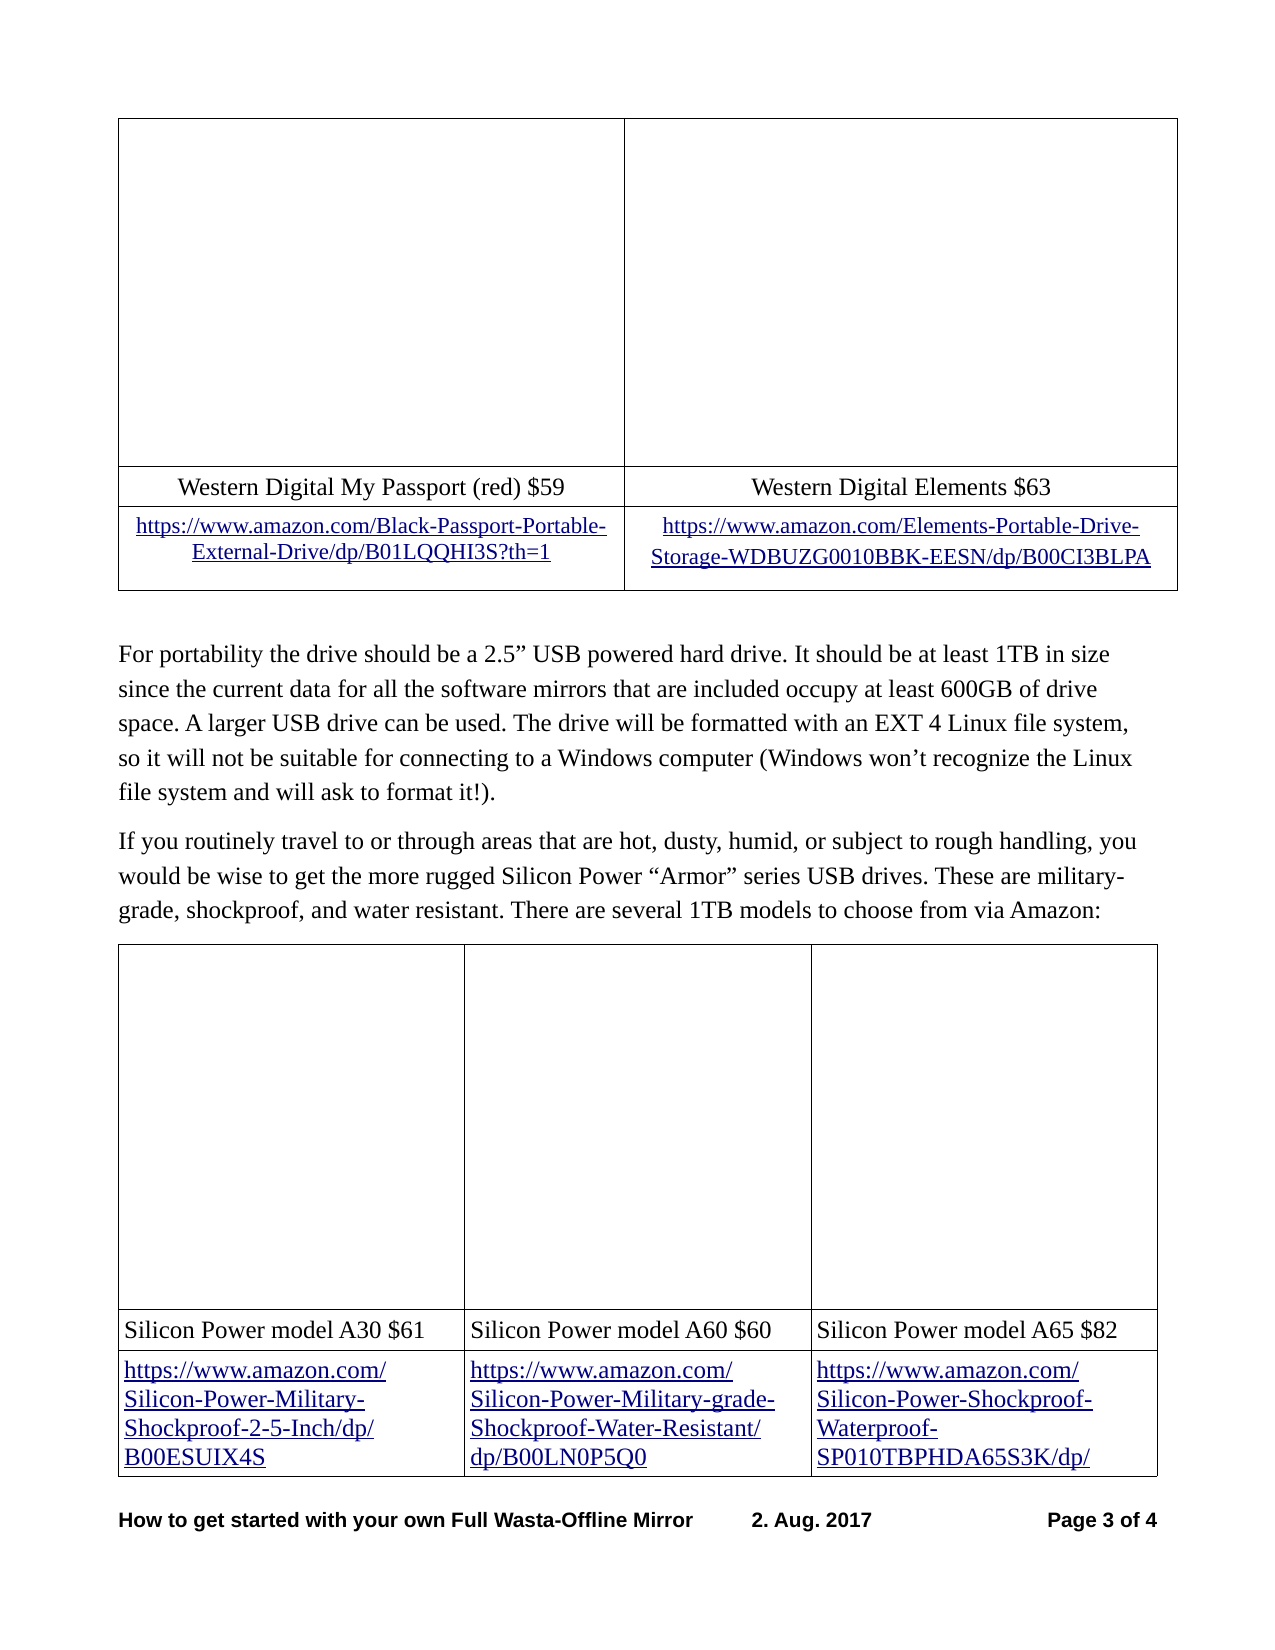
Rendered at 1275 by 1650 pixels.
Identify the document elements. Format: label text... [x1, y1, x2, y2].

table_header [465, 945, 811, 1309]
table_cell Western Digital My Passport (red) $59 [119, 467, 624, 506]
table_header [812, 945, 1157, 1309]
text For portability the drive should be a 2.5” USB powered hard drive. It should be at least 1TB in size since the current data for all the software mirrors that are included occupy at least 600GB of drive space. A larger USB drive can be used. The drive will be formatted with an EXT 4 Linux file system, so it will not be suitable for connecting to a Windows computer (Windows won’t recognize the Linux file system and will ask to format it!). [118, 639, 1157, 806]
text If you routinely travel to or through areas that are hot, dusty, humid, or subject to rough handling, you would be wise to get the more rugged Silicon Power “Armor” series USB drives. These are military-grade, shockproof, and water resistant. There are several 1TB models to choose from via Amazon: [118, 826, 1157, 924]
table_cell Western Digital Elements $63 [625, 467, 1177, 506]
table_header [625, 119, 1177, 466]
table_cell Silicon Power model A65 $82 [812, 1310, 1157, 1349]
table_cell https://www.amazon.com/Silicon-Power-Military-grade-Shockproof-Water-Resistant/dp/B00LN0P5Q0 [465, 1351, 811, 1476]
table_cell https://www.amazon.com/Silicon-Power-Military-Shockproof-2-5-Inch/dp/B00ESUIX4S [119, 1351, 464, 1476]
table_cell https://www.amazon.com/Black-Passport-Portable-External-Drive/dp/B01LQQHI3S?th=1 [119, 507, 624, 590]
table_cell Silicon Power model A60 $60 [465, 1310, 811, 1349]
table_cell https://www.amazon.com/Elements-Portable-Drive-Storage-WDBUZG0010BBK-EESN/dp/B00CI3BLPA [625, 507, 1177, 590]
table_cell Silicon Power model A30 $61 [119, 1310, 464, 1349]
table_header [119, 945, 464, 1309]
table_header [119, 119, 624, 466]
table_cell https://www.amazon.com/Silicon-Power-Shockproof-Waterproof-SP010TBPHDA65S3K/dp/ [812, 1351, 1157, 1476]
